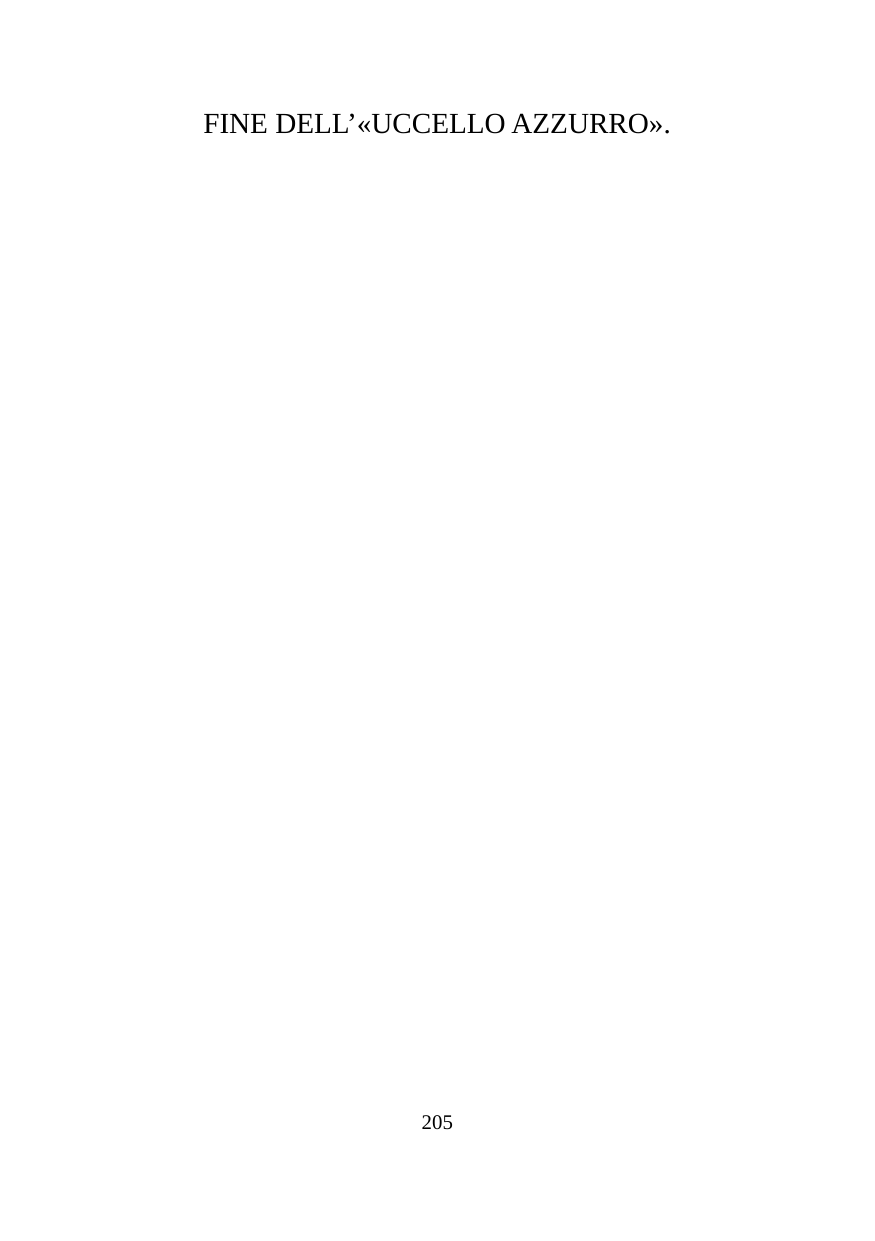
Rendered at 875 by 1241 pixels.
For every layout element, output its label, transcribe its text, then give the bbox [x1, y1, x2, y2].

text FINE DELL’«UCCELLO AZZURRO». [106, 106, 768, 140]
